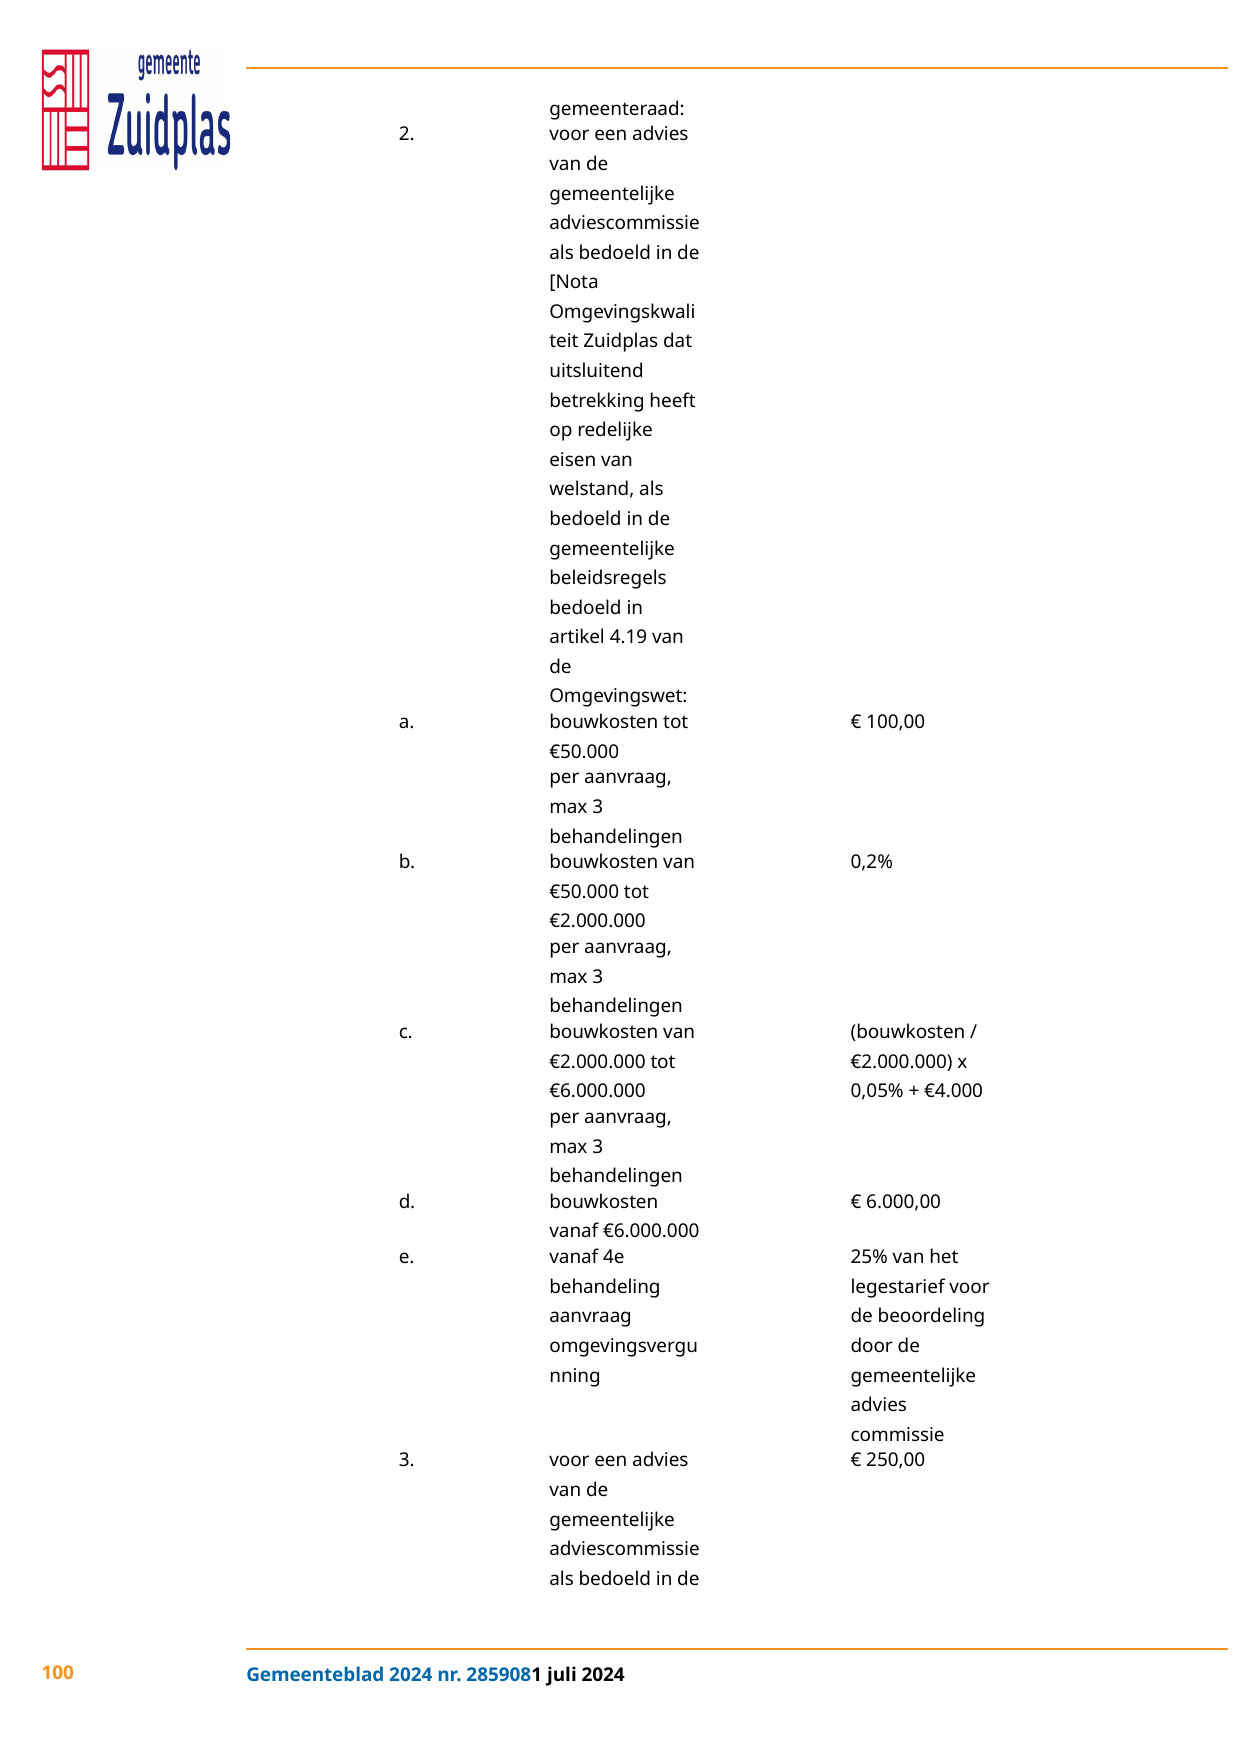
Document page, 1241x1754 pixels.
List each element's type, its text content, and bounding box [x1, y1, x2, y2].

table_cell bouwkosten van €2.000.000 tot €6.000.000 [549, 1018, 700, 1103]
table_cell [850, 1103, 1001, 1188]
table_cell d. [399, 1188, 549, 1243]
table_cell [248, 934, 398, 1018]
table_cell voor een advies van de gemeentelijke adviescommissie als bedoeld in de [Nota Omgevingskwaliteit Zuidplas dat uitsluitend betrekking heeft op redelijke eisen van welstand, als bedoeld in de gemeentelijke beleidsregels bedoeld in artikel 4.19 van de Omgevingswet: [549, 121, 700, 708]
table_cell € 6.000,00 [850, 1188, 1001, 1243]
table_cell [700, 1103, 850, 1188]
table_cell bouwkosten van €50.000 tot €2.000.000 [549, 849, 700, 933]
table_cell [700, 1244, 850, 1447]
table_cell [700, 95, 850, 121]
table_cell 2. [399, 121, 549, 708]
table_cell [248, 708, 398, 764]
table_cell voor een advies van de gemeentelijke adviescommissie als bedoeld in de [549, 1447, 700, 1591]
table_cell [248, 121, 398, 708]
table_cell [1001, 1188, 1152, 1243]
table_cell per aanvraag, max 3 behandelingen [549, 1103, 700, 1188]
table_cell [248, 1018, 398, 1103]
table_cell [700, 708, 850, 764]
table_cell vanaf 4e behandeling aanvraag omgevingsvergunning [549, 1244, 700, 1447]
table_cell € 100,00 [850, 708, 1001, 764]
table_cell [1001, 934, 1152, 1018]
table_cell [399, 934, 549, 1018]
table_cell [850, 764, 1001, 848]
table_cell [700, 764, 850, 848]
table_cell [248, 1447, 398, 1591]
table_cell [1001, 95, 1152, 121]
table_cell [248, 1188, 398, 1243]
table_cell [248, 764, 398, 848]
table_cell [850, 95, 1001, 121]
table_cell [1001, 764, 1152, 848]
table_cell [399, 1103, 549, 1188]
table_cell [850, 934, 1001, 1018]
table_cell per aanvraag, max 3 behandelingen [549, 934, 700, 1018]
table_cell e. [399, 1244, 549, 1447]
table_cell 25% van het legestarief voor de beoordeling door de gemeentelijke advies commissie [850, 1244, 1001, 1447]
table_cell [700, 849, 850, 933]
table_cell [248, 1103, 398, 1188]
table_cell € 250,00 [850, 1447, 1001, 1591]
table_cell [700, 934, 850, 1018]
table_cell (bouwkosten / €2.000.000) x 0,05% + €4.000 [850, 1018, 1001, 1103]
table_cell per aanvraag, max 3 behandelingen [549, 764, 700, 848]
table_cell gemeenteraad: [549, 95, 700, 121]
table_cell [399, 95, 549, 121]
table_cell b. [399, 849, 549, 933]
table_cell [850, 121, 1001, 708]
table_cell [248, 849, 398, 933]
table_cell [700, 1188, 850, 1243]
table_cell [248, 1244, 398, 1447]
table_cell [248, 95, 398, 121]
table_cell [1001, 121, 1152, 708]
table_cell bouwkosten vanaf €6.000.000 [549, 1188, 700, 1243]
table_cell a. [399, 708, 549, 764]
table_cell [399, 764, 549, 848]
table_cell [1001, 708, 1152, 764]
table_cell 3. [399, 1447, 549, 1591]
table_cell 0,2% [850, 849, 1001, 933]
picture [41, 47, 231, 172]
table_cell [1001, 1103, 1152, 1188]
table_cell [1001, 1244, 1152, 1447]
table_cell [700, 1447, 850, 1591]
table_cell [1001, 849, 1152, 933]
table_cell [700, 1018, 850, 1103]
table_cell [1001, 1447, 1152, 1591]
table_cell c. [399, 1018, 549, 1103]
table_cell [700, 121, 850, 708]
table_cell [1001, 1018, 1152, 1103]
table_cell bouwkosten tot €50.000 [549, 708, 700, 764]
